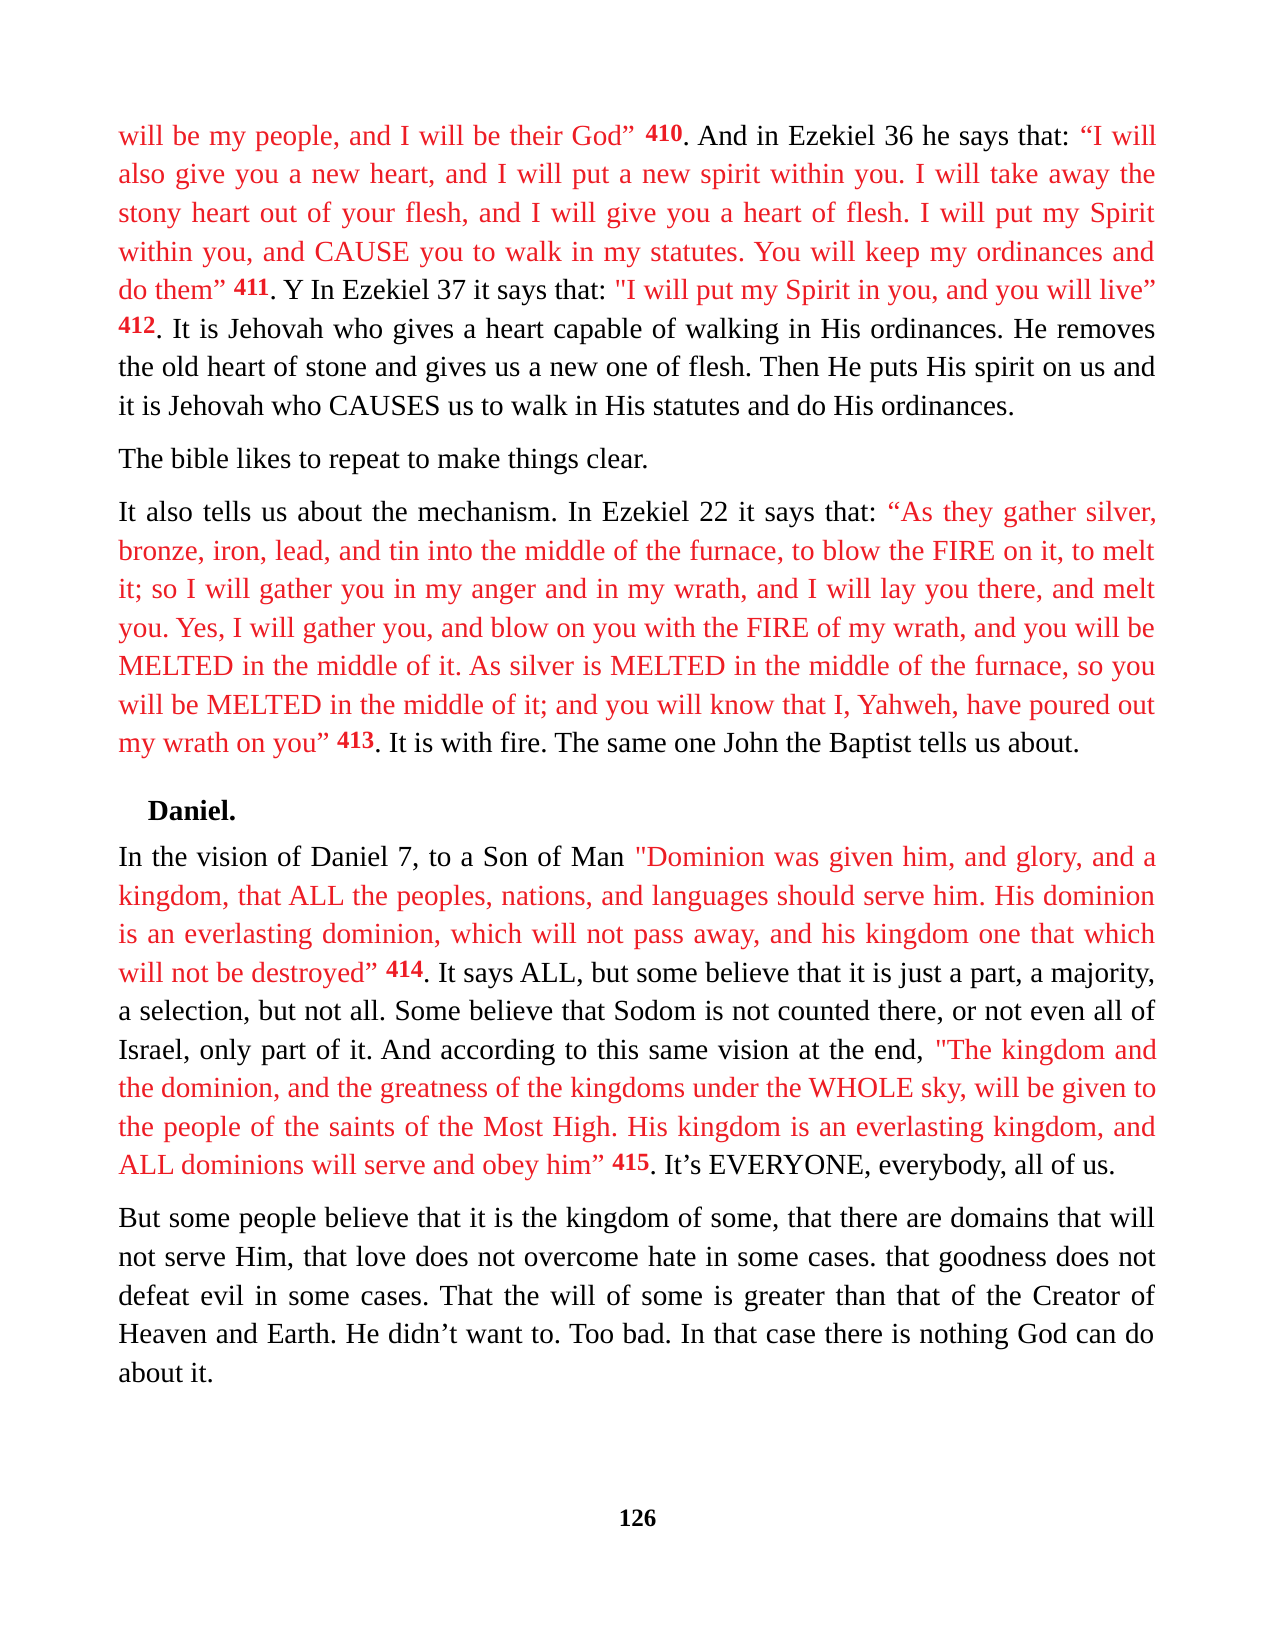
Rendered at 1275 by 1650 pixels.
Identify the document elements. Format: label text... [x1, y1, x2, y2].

text In the vision of Daniel 7, to a Son of Man "Dominion was given him, and glory, and a kingdom, that ALL the peoples, nations, and languages should serve him. His dominion is an everlasting dominion, which will not pass away, and his kingdom one that which will not be destroyed” . It says ALL, but some believe that it is just a part, a majority, a selection, but not all. Some believe that Sodom is not counted there, or not even all of Israel, only part of it. And according to this same vision at the end, "The kingdom and the dominion, and the greatness of the kingdoms under the WHOLE sky, will be given to the people of the saints of the Most High. His kingdom is an everlasting kingdom, and ALL dominions will serve and obey him” . It’s EVERYONE, everybody, all of us. [118, 839, 1157, 1181]
text But some people believe that it is the kingdom of some, that there are domains that will not serve Him, that love does not overcome hate in some cases. that goodness does not defeat evil in some cases. That the will of some is greater than that of the Creator of Heaven and Earth. He didn’t want to. Too bad. In that case there is nothing God can do about it. [118, 1201, 1157, 1388]
text It also tells us about the mechanism. In Ezekiel 22 it says that: “As they gather silver, bronze, iron, lead, and tin into the middle of the furnace, to blow the FIRE on it, to melt it; so I will gather you in my anger and in my wrath, and I will lay you there, and melt you. Yes, I will gather you, and blow on you with the FIRE of my wrath, and you will be MELTED in the middle of it. As silver is MELTED in the middle of the furnace, so you will be MELTED in the middle of it; and you will know that I, Yahweh, have poured out my wrath on you” . It is with fire. The same one John the Baptist tells us about. [118, 494, 1157, 759]
text will be my people, and I will be their God” . And in Ezekiel 36 he says that: “I will also give you a new heart, and I will put a new spirit within you. I will take away the stony heart out of your flesh, and I will give you a heart of flesh. I will put my Spirit within you, and CAUSE you to walk in my statutes. You will keep my ordinances and do them” . Y In Ezekiel 37 it says that: "I will put my Spirit in you, and you will live” . It is Jehovah who gives a heart capable of walking in His ordinances. He removes the old heart of stone and gives us a new one of flesh. Then He puts His spirit on us and it is Jehovah who CAUSES us to walk in His statutes and do His ordinances. [118, 118, 1157, 421]
text The bible likes to repeat to make things clear. [118, 441, 1157, 474]
subtitle Daniel. [148, 793, 1157, 827]
